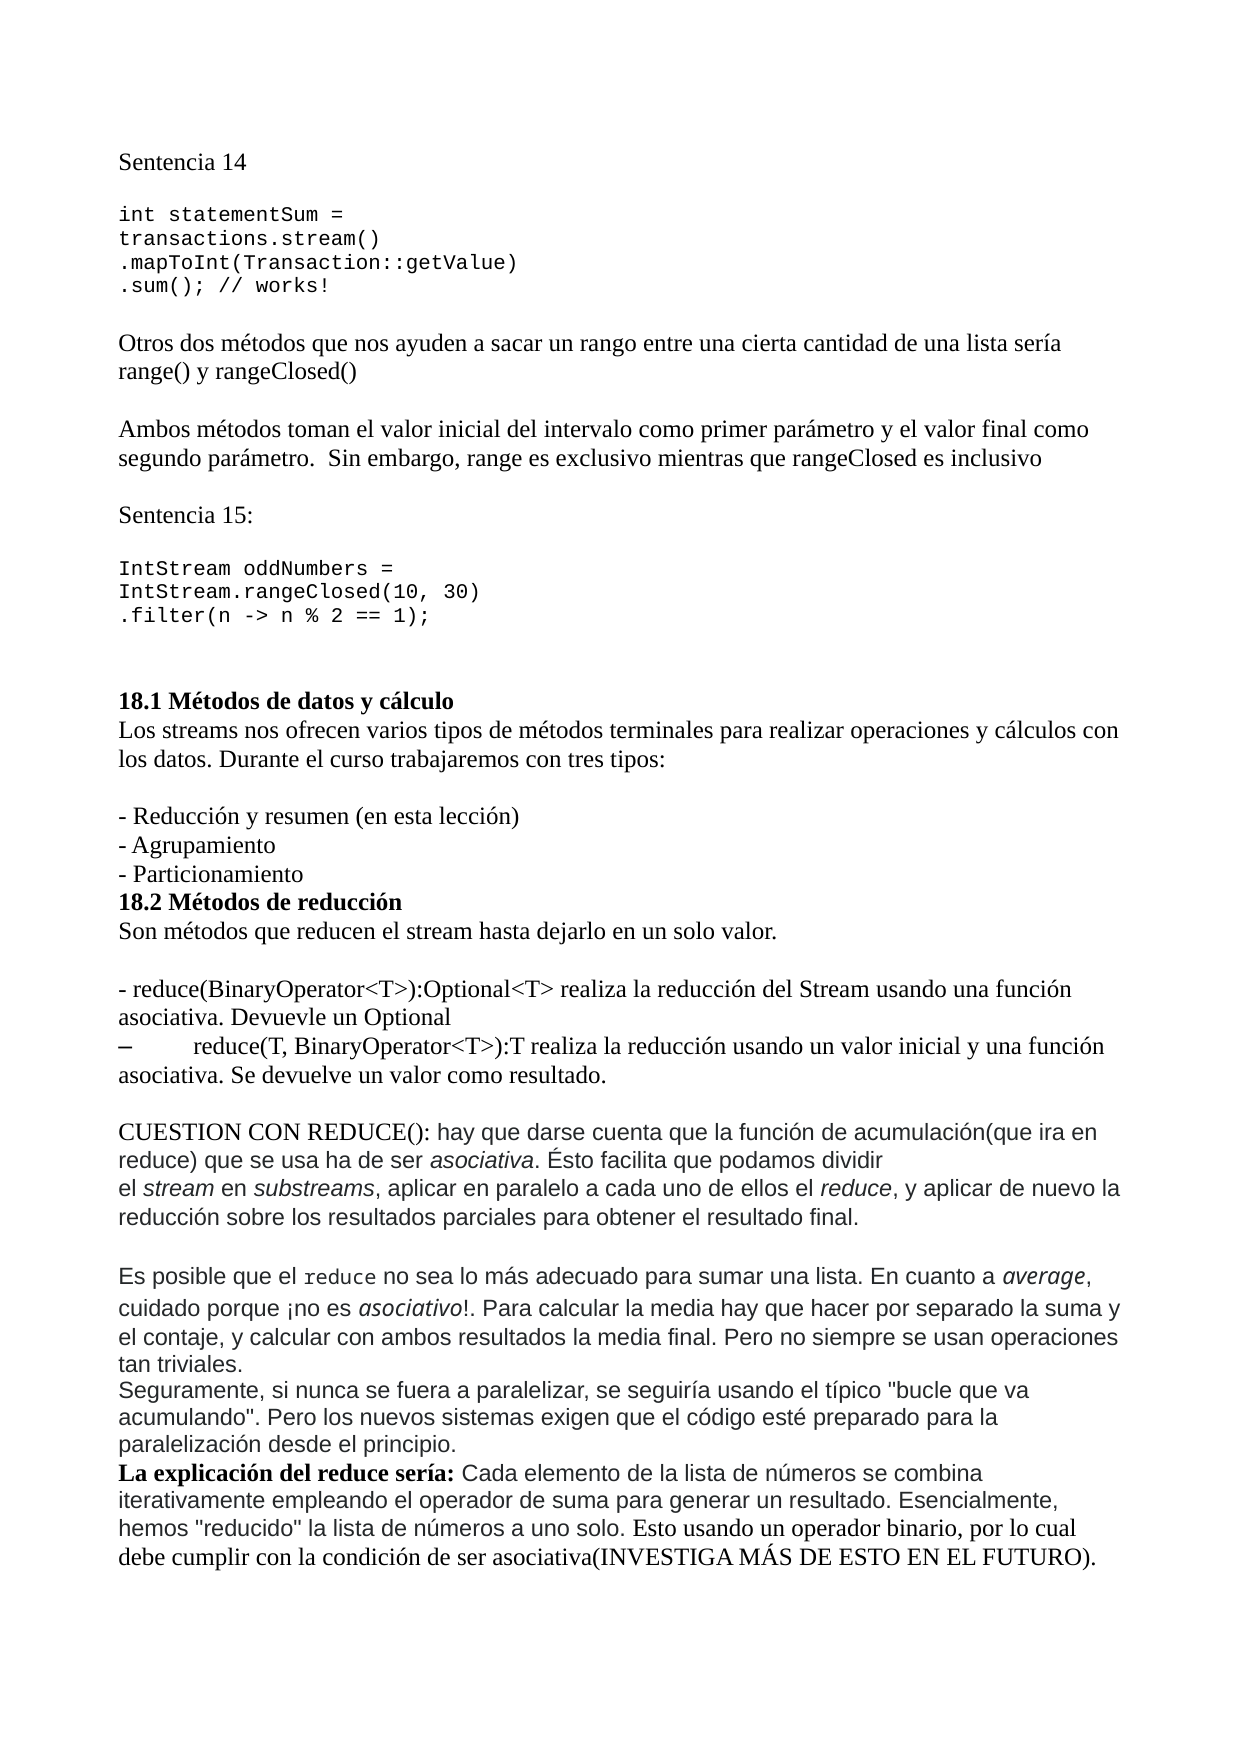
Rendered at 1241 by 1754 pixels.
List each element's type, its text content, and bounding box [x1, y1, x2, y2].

text - Reducción y resumen (en esta lección) [118, 801, 1122, 830]
text Otros dos métodos que nos ayuden a sacar un rango entre una cierta cantidad de una lista sería range() y rangeClosed() [118, 328, 1122, 385]
text Los streams nos ofrecen varios tipos de métodos terminales para realizar operaciones y cálculos con los datos. Durante el curso trabajaremos con tres tipos: [118, 715, 1122, 772]
text .sum(); // works! [118, 275, 1122, 299]
text 18.2 Métodos de reducción [118, 887, 1122, 916]
text Sentencia 14 [118, 147, 1122, 176]
text int statementSum = [118, 204, 1122, 228]
text .filter(n -> n % 2 == 1); [118, 605, 1122, 629]
text Sentencia 15: [118, 500, 1122, 529]
text - Particionamiento [118, 859, 1122, 887]
text IntStream oddNumbers = [118, 558, 1122, 581]
text - reduce(BinaryOperator<T>):Optional<T> realiza la reducción del Stream usando una función asociativa. Devuevle un Optional [118, 974, 1122, 1031]
text IntStream.rangeClosed(10, 30) [118, 581, 1122, 605]
text La explicación del reduce sería: Cada elemento de la lista de números se combina iterativamente empleando el operador de suma para generar un resultado. Esencialmente, hemos "reducido" la lista de números a uno solo. Esto usando un operador binario, por lo cual debe cumplir con la condición de ser asociativa(INVESTIGA MÁS DE ESTO EN EL FUTURO). [118, 1458, 1122, 1571]
text transactions.stream() [118, 228, 1122, 252]
list reduce(T, BinaryOperator<T>):T realiza la reducción usando un valor inicial y una función asociativa. Se devuelve un valor como resultado. [118, 1031, 1122, 1089]
text Ambos métodos toman el valor inicial del intervalo como primer parámetro y el valor final como segundo parámetro. Sin embargo, range es exclusivo mientras que rangeClosed es inclusivo [118, 414, 1122, 471]
text CUESTION CON REDUCE(): hay que darse cuenta que la función de acumulación(que ira en reduce) que se usa ha de ser asociativa. Ésto facilita que podamos dividir el stream en substreams, aplicar en paralelo a cada uno de ellos el reduce, y aplicar de nuevo la reducción sobre los resultados parciales para obtener el resultado final. [118, 1117, 1122, 1231]
text .mapToInt(Transaction::getValue) [118, 252, 1122, 275]
text Seguramente, si nunca se fuera a paralelizar, se seguiría usando el típico "bucle que va acumulando". Pero los nuevos sistemas exigen que el código esté preparado para la paralelización desde el principio. [118, 1377, 1122, 1458]
text Son métodos que reducen el stream hasta dejarlo en un solo valor. [118, 916, 1122, 945]
text Es posible que el reduce no sea lo más adecuado para sumar una lista. En cuanto a average, cuidado porque ¡no es asociativo!. Para calcular la media hay que hacer por separado la suma y el contaje, y calcular con ambos resultados la media final. Pero no siempre se usan operaciones tan triviales. [118, 1259, 1122, 1377]
text - Agrupamiento [118, 830, 1122, 859]
text 18.1 Métodos de datos y cálculo [118, 686, 1122, 715]
